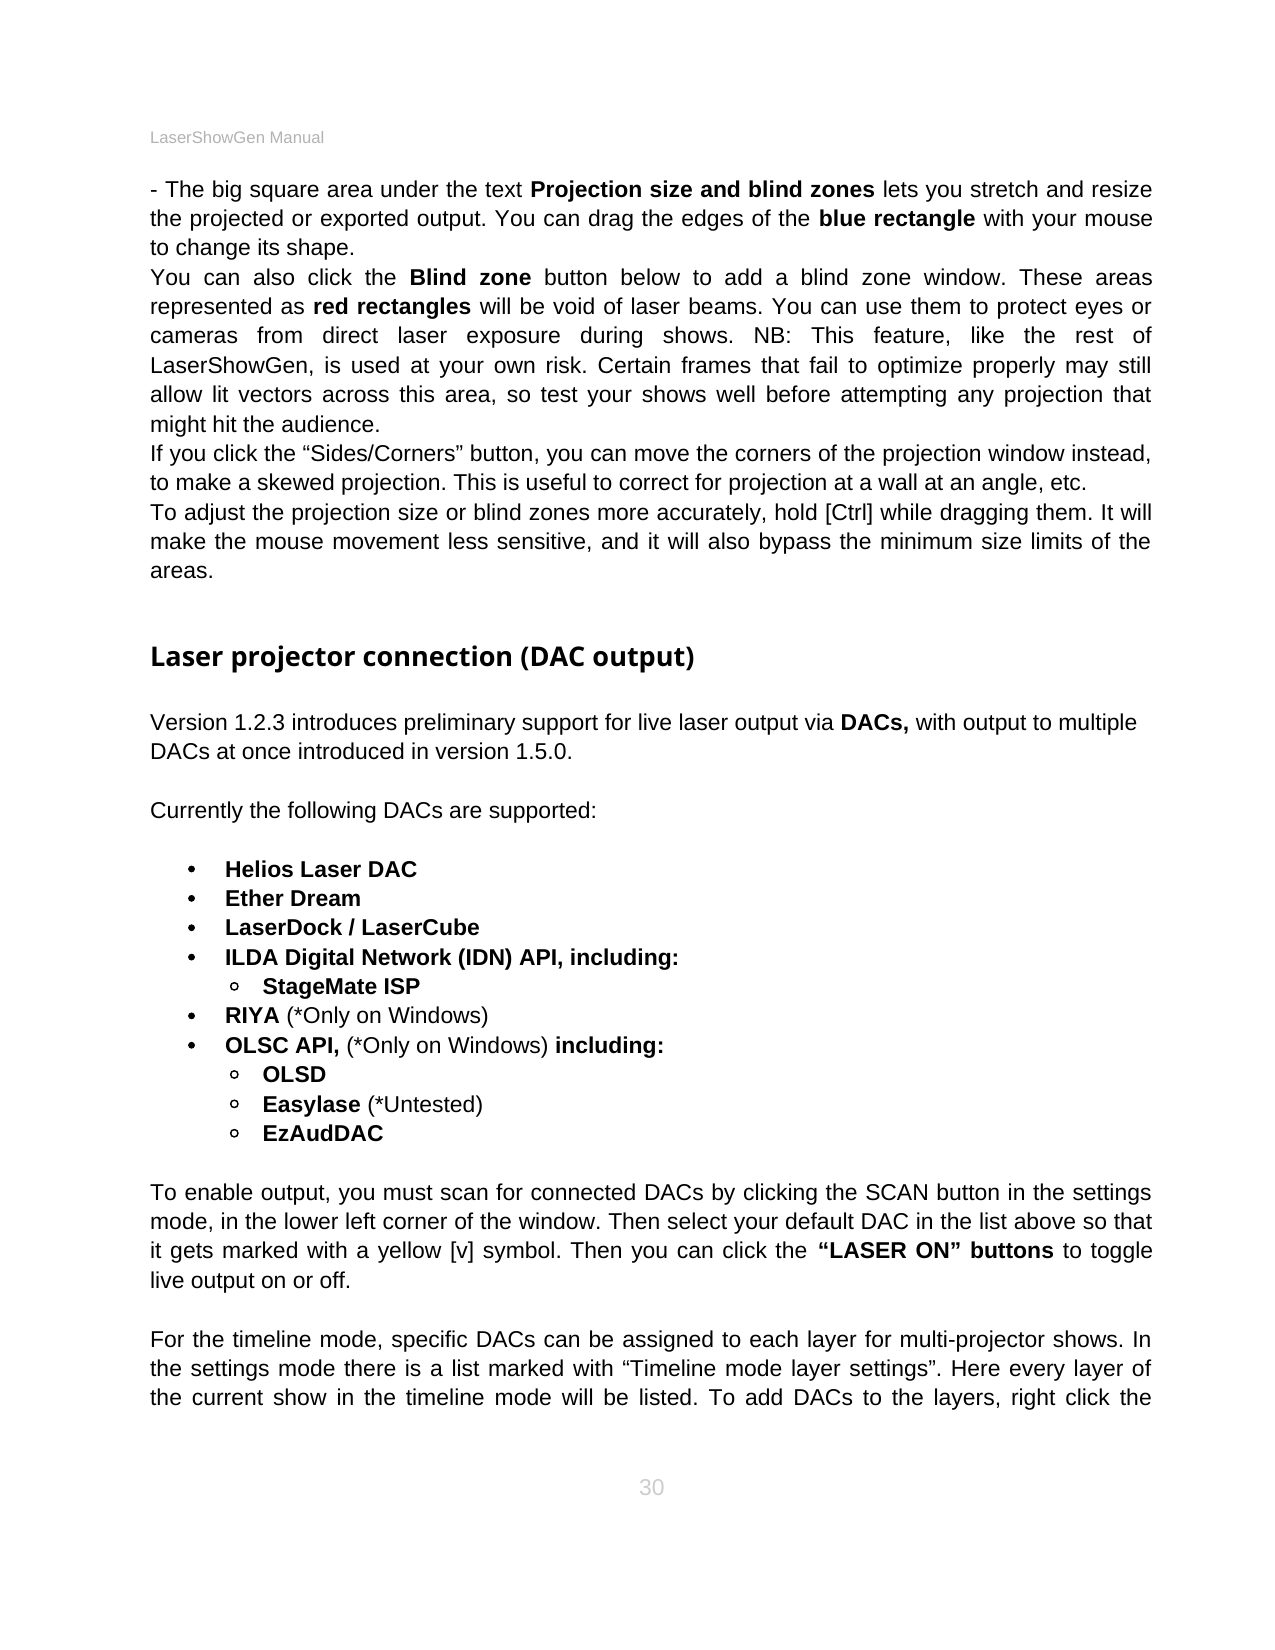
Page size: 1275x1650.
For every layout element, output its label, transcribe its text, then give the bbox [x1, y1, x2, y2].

text To enable output, you must scan for connected DACs by clicking the SCAN button in the settings mode, in the lower left corner of the window. Then select your default DAC in the list above so that it gets marked with a yellow [v] symbol. Then you can click the “LASER ON” buttons to toggle live output on or off. [150, 1179, 1153, 1293]
list OLSD [225, 1062, 1153, 1088]
text Version 1.2.3 introduces preliminary support for live laser output via DACs, with output to multiple DACs at once introduced in version 1.5.0. [150, 709, 1153, 764]
text To adjust the projection size or blind zones more accurately, hold [Ctrl] while dragging them. It will make the mouse movement less sensitive, and it will also bypass the minimum size limits of the areas. [150, 499, 1153, 584]
text If you click the “Sides/Corners” button, you can move the corners of the projection window instead, to make a skewed projection. This is useful to correct for projection at a wall at an angle, etc. [150, 441, 1153, 496]
list RIYA (*Only on Windows) [187, 1003, 1153, 1029]
subtitle Laser projector connection (DAC output) [150, 638, 1153, 674]
list LaserDock / LaserCube [187, 915, 1153, 941]
text You can also click the Blind zone button below to add a blind zone window. These areas represented as red rectangles will be void of laser beams. You can use them to protect eyes or cameras from direct laser exposure during shows. NB: This feature, like the rest of LaserShowGen, is used at your own risk. Certain frames that fail to optimize properly may still allow lit vectors across this area, so test your shows well before attempting any projection that might hit the audience. [150, 264, 1153, 437]
list StageMate ISP [225, 974, 1153, 999]
text For the timeline mode, specific DACs can be assigned to each layer for multi-projector shows. In the settings mode there is a list marked with “Timeline mode layer settings”. Here every layer of the current show in the timeline mode will be listed. To add DACs to the layers, right click the [150, 1326, 1153, 1411]
list Easylase (*Untested) [225, 1091, 1153, 1117]
list Helios Laser DAC [187, 856, 1153, 882]
list EzAudDAC [225, 1121, 1153, 1146]
list Ether Dream [187, 886, 1153, 911]
list ILDA Digital Network (IDN) API, including: [187, 944, 1153, 970]
list OLSC API, (*Only on Windows) including: [187, 1033, 1153, 1058]
text - The big square area under the text Projection size and blind zones lets you stretch and resize the projected or exported output. You can drag the edges of the blue rectangle with your mouse to change its shape. [150, 176, 1153, 261]
text Currently the following DACs are supported: [150, 798, 1153, 823]
